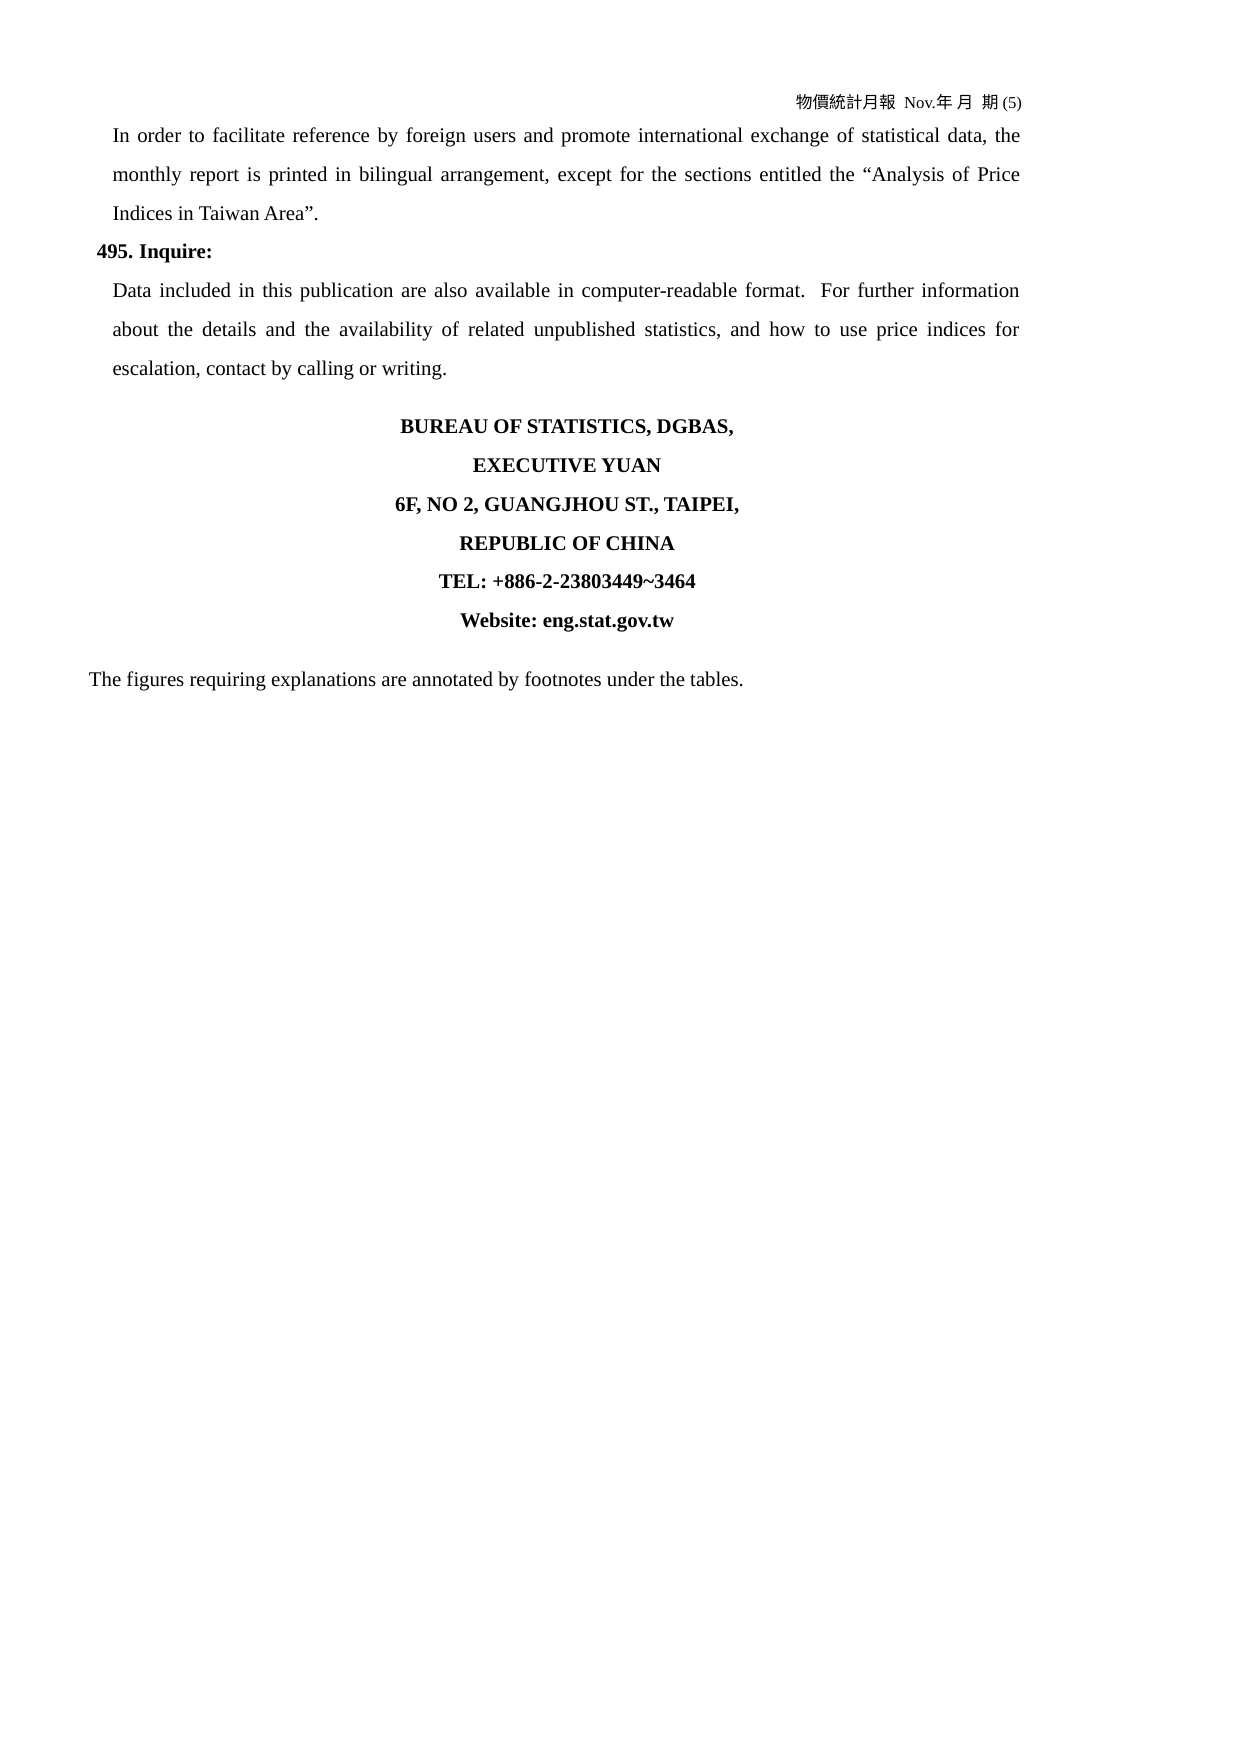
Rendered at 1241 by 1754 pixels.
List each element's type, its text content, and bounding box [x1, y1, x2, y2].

list Inquire: [97, 232, 1022, 271]
text BUREAU OF STATISTICS, DGBAS, [112, 407, 1022, 446]
text 6F, NO 2, GUANGJHOU ST., TAIPEI, [112, 485, 1022, 524]
text The figures requiring explanations are annotated by footnotes under the tables. [89, 660, 1022, 698]
text REPUBLIC OF CHINA [112, 524, 1022, 563]
text In order to facilitate reference by foreign users and promote international exchange of statistical data, the monthly report is printed in bilingual arrangement, except for the sections entitled the “Analysis of Price Indices in Taiwan Area”. [112, 116, 1022, 232]
text Website: eng.stat.gov.tw [112, 601, 1022, 640]
text Data included in this publication are also available in computer-readable format. For further information about the details and the availability of related unpublished statistics, and how to use price indices for escalation, contact by calling or writing. [112, 271, 1022, 388]
text EXECUTIVE YUAN [112, 446, 1022, 485]
text TEL: +886-2-23803449~3464 [112, 563, 1022, 601]
